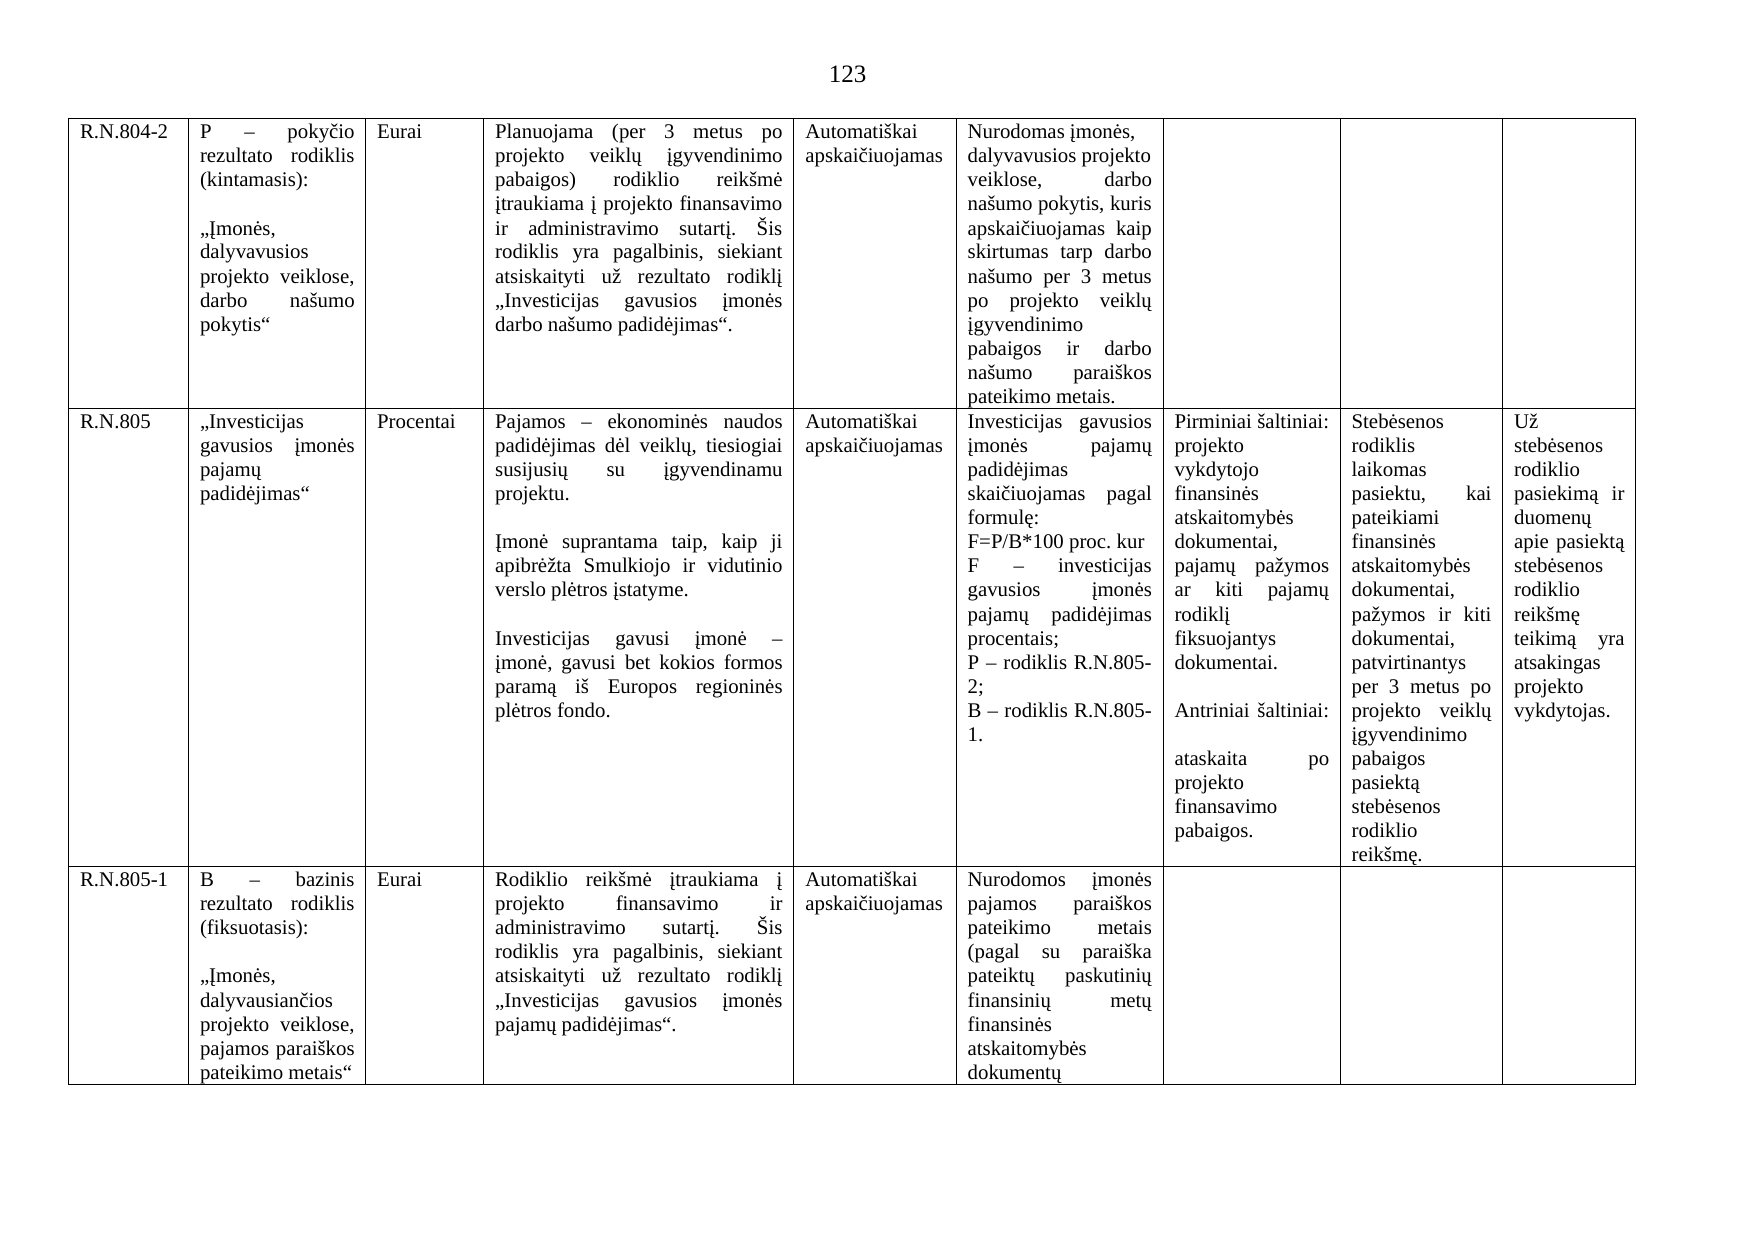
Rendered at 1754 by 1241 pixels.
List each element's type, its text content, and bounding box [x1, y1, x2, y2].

table_cell [1341, 867, 1502, 1084]
table_cell R.N.805 [69, 409, 188, 866]
table_cell Už stebėsenos rodiklio pasiekimą ir duomenų apie pasiektą stebėsenos rodiklio reikšmę teikimą yra atsakingas projekto vykdytojas. [1503, 409, 1635, 866]
table_cell [1503, 119, 1635, 408]
table_cell [1341, 119, 1502, 408]
table_cell [1164, 119, 1340, 408]
table_cell Investicijas gavusios įmonės pajamų padidėjimas skaičiuojamas pagal formulę: F=P/B*100 proc. kur F – investicijas gavusios įmonės pajamų padidėjimas procentais; P – rodiklis R.N.805-2; B – rodiklis R.N.805-1. [957, 409, 1163, 866]
table_cell Automatiškai apskaičiuojamas [794, 119, 956, 408]
table_cell P – pokyčio rezultato rodiklis (kintamasis): „Įmonės, dalyvavusios projekto veiklose, darbo našumo pokytis“ [189, 119, 365, 408]
table_cell [1503, 867, 1635, 1084]
table_cell Nurodomos įmonės pajamos paraiškos pateikimo metais (pagal su paraiška pateiktų paskutinių finansinių metų finansinės atskaitomybės dokumentų [957, 867, 1163, 1084]
table_cell Planuojama (per 3 metus po projekto veiklų įgyvendinimo pabaigos) rodiklio reikšmė įtraukiama į projekto finansavimo ir administravimo sutartį. Šis rodiklis yra pagalbinis, siekiant atsiskaityti už rezultato rodiklį „Investicijas gavusios įmonės darbo našumo padidėjimas“. [484, 119, 793, 408]
table_cell „Investicijas gavusios įmonės pajamų padidėjimas“ [189, 409, 365, 866]
table_cell Automatiškai apskaičiuojamas [794, 409, 956, 866]
table_cell R.N.804-2 [69, 119, 188, 408]
table_cell Automatiškai apskaičiuojamas [794, 867, 956, 1084]
table_cell B – bazinis rezultato rodiklis (fiksuotasis): „Įmonės, dalyvausiančios projekto veiklose, pajamos paraiškos pateikimo metais“ [189, 867, 365, 1084]
table_cell Nurodomas įmonės, dalyvavusios projekto veiklose, darbo našumo pokytis, kuris apskaičiuojamas kaip skirtumas tarp darbo našumo per 3 metus po projekto veiklų įgyvendinimo pabaigos ir darbo našumo paraiškos pateikimo metais. [957, 119, 1163, 408]
table_cell Eurai [366, 119, 483, 408]
table_cell Pajamos – ekonominės naudos padidėjimas dėl veiklų, tiesiogiai susijusių su įgyvendinamu projektu. Įmonė suprantama taip, kaip ji apibrėžta Smulkiojo ir vidutinio verslo plėtros įstatyme. Investicijas gavusi įmonė – įmonė, gavusi bet kokios formos paramą iš Europos regioninės plėtros fondo. [484, 409, 793, 866]
table_cell Procentai [366, 409, 483, 866]
table_cell R.N.805-1 [69, 867, 188, 1084]
table_cell Pirminiai šaltiniai: projekto vykdytojo finansinės atskaitomybės dokumentai, pajamų pažymos ar kiti pajamų rodiklį fiksuojantys dokumentai. Antriniai šaltiniai: ataskaita po projekto finansavimo pabaigos. [1164, 409, 1340, 866]
table_cell Stebėsenos rodiklis laikomas pasiektu, kai pateikiami finansinės atskaitomybės dokumentai, pažymos ir kiti dokumentai, patvirtinantys per 3 metus po projekto veiklų įgyvendinimo pabaigos pasiektą stebėsenos rodiklio reikšmę. [1341, 409, 1502, 866]
table_cell Rodiklio reikšmė įtraukiama į projekto finansavimo ir administravimo sutartį. Šis rodiklis yra pagalbinis, siekiant atsiskaityti už rezultato rodiklį „Investicijas gavusios įmonės pajamų padidėjimas“. [484, 867, 793, 1084]
table_cell Eurai [366, 867, 483, 1084]
table_cell [1164, 867, 1340, 1084]
